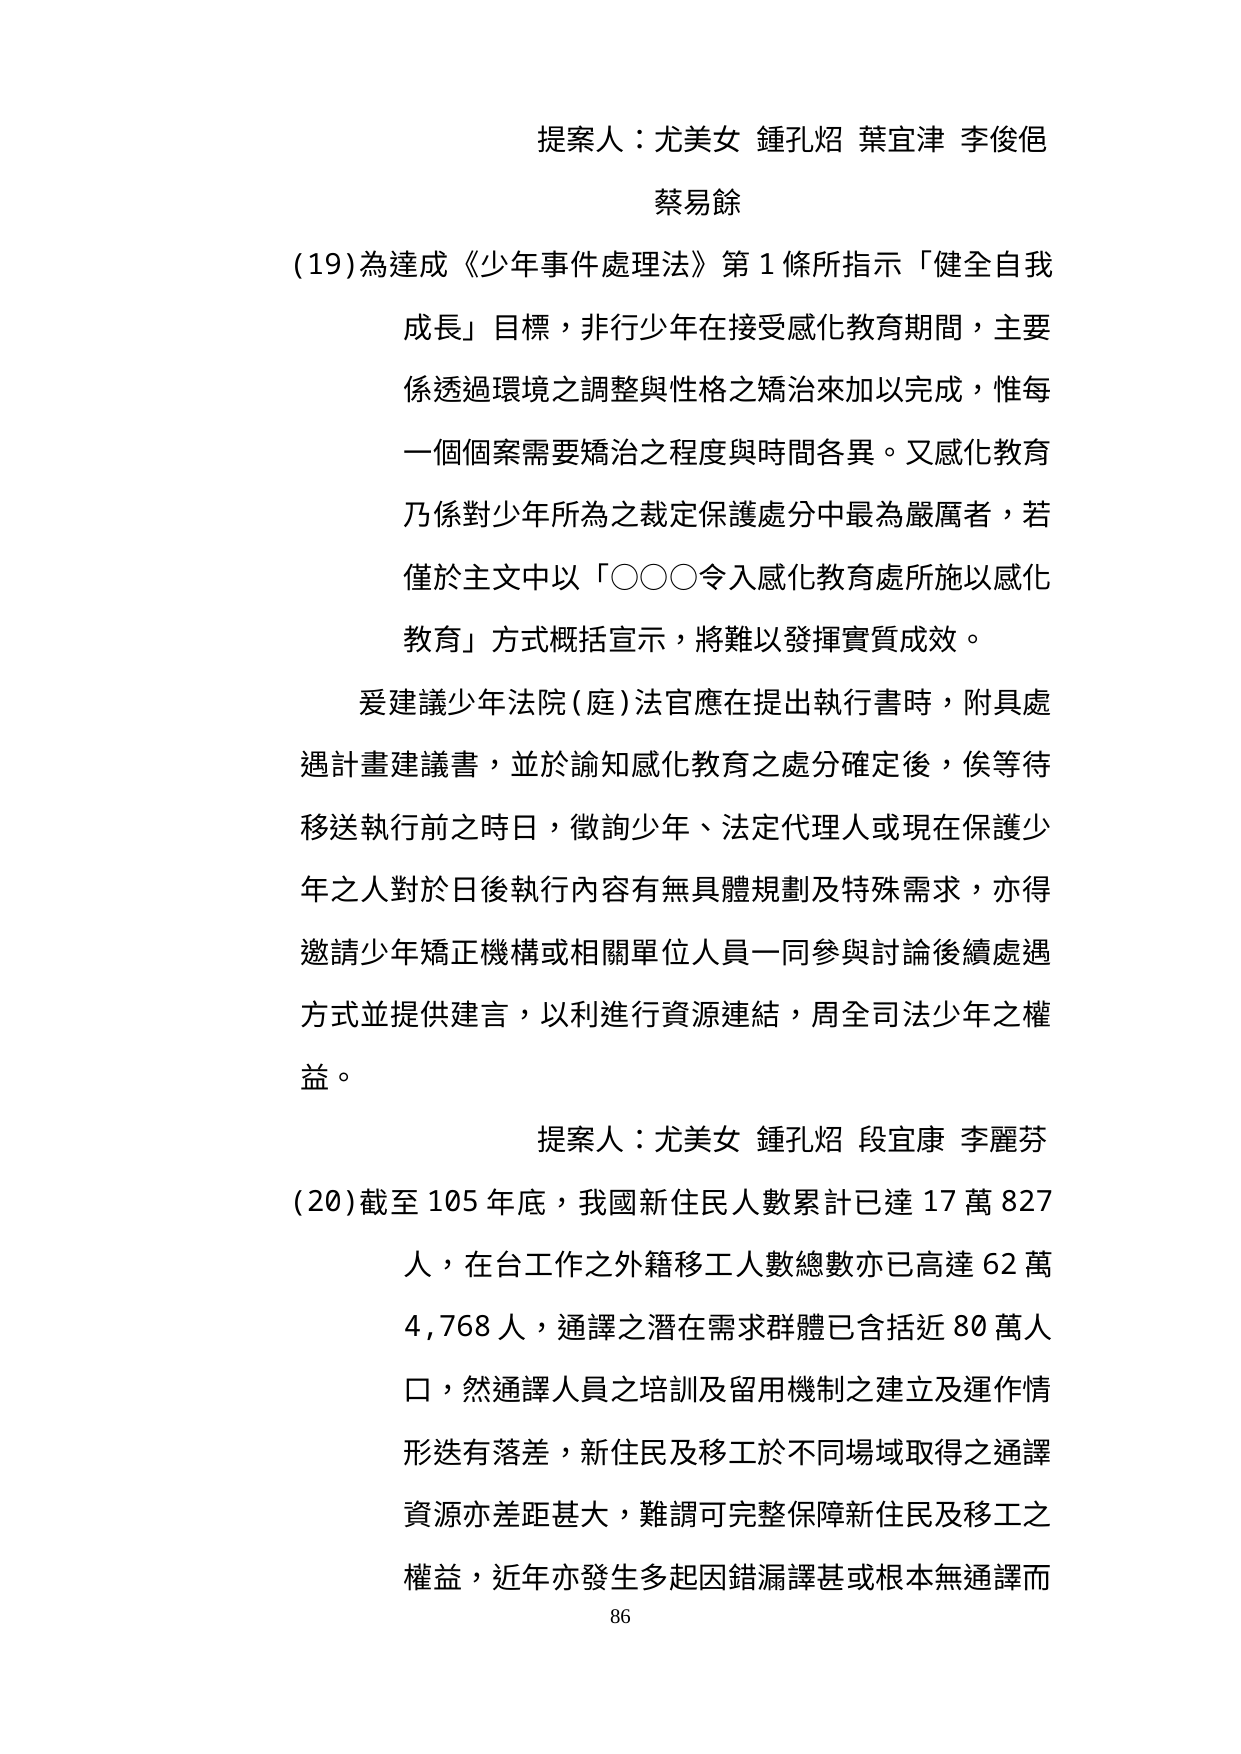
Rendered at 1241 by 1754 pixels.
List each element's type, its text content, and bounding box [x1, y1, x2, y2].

list 截至105年底，我國新住民人數累計已達17萬827人，在台工作之外籍移工人數總數亦已高達62萬4,768人，通譯之潛在需求群體已含括近80萬人口，然通譯人員之培訓及留用機制之建立及運作情形迭有落差，新住民及移工於不同場域取得之通譯資源亦差距甚大，難謂可完整保障新住民及移工之權益，近年亦發生多起因錯漏譯甚或根本無通譯而 [289, 1159, 1053, 1596]
text 提案人：尤美女 鍾孔炤 段宜康 李麗芬 [537, 1096, 1053, 1159]
text 爰建議少年法院(庭)法官應在提出執行書時，附具處遇計畫建議書，並於諭知感化教育之處分確定後，俟等待移送執行前之時日，徵詢少年、法定代理人或現在保護少年之人對於日後執行內容有無具體規劃及特殊需求，亦得邀請少年矯正機構或相關單位人員一同參與討論後續處遇方式並提供建言，以利進行資源連結，周全司法少年之權益。 [300, 659, 1053, 1096]
text 提案人：尤美女 鍾孔炤 葉宜津 李俊俋 [537, 96, 1053, 159]
list 為達成《少年事件處理法》第1條所指示「健全自我成長」目標，非行少年在接受感化教育期間，主要係透過環境之調整與性格之矯治來加以完成，惟每一個個案需要矯治之程度與時間各異。又感化教育乃係對少年所為之裁定保護處分中最為嚴厲者，若僅於主文中以「○○○令入感化教育處所施以感化教育」方式概括宣示，將難以發揮實質成效。 [289, 221, 1053, 659]
text 蔡易餘 [654, 159, 1053, 221]
